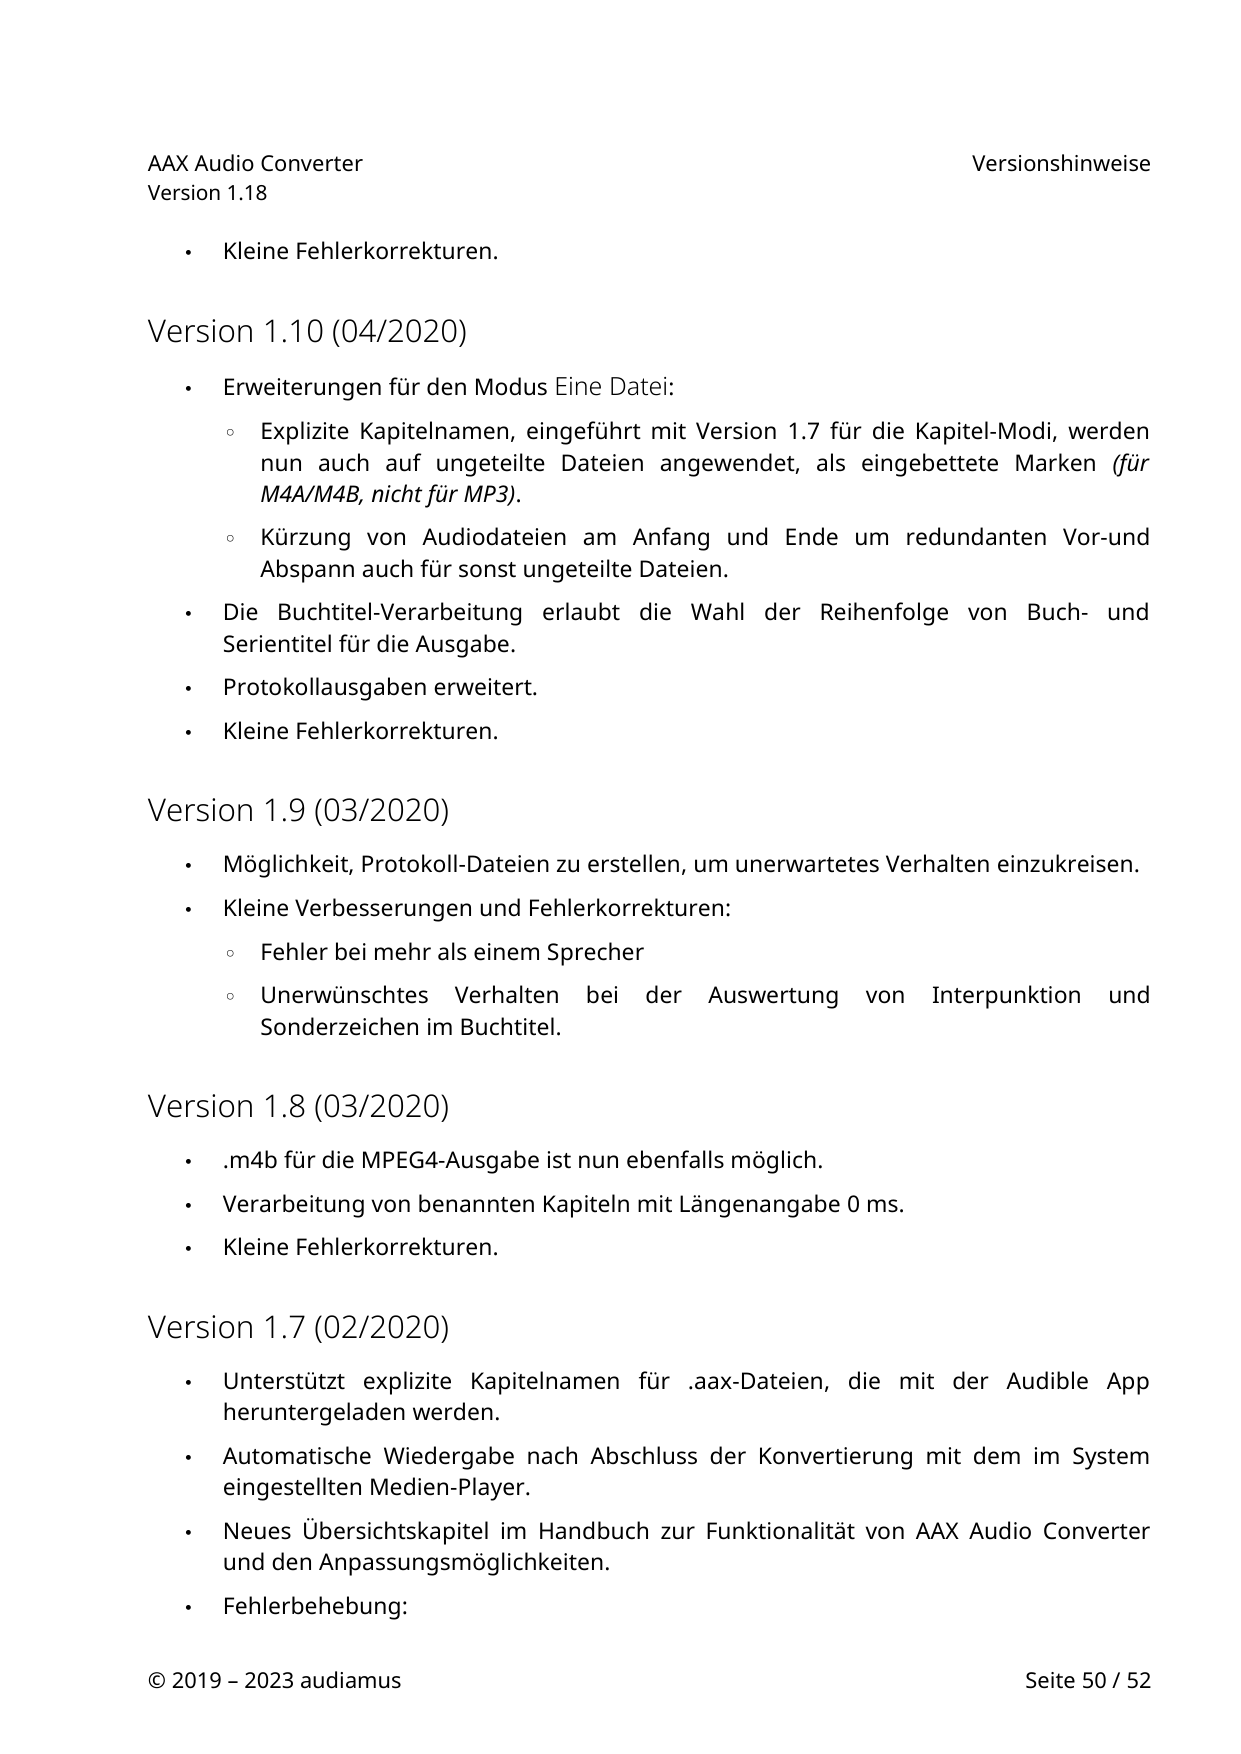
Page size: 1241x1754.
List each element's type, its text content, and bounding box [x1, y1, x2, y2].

list Die Buchtitel-Verarbeitung erlaubt die Wahl der Reihenfolge von Buch- und Serientitel für die Ausgabe. [185, 596, 1152, 659]
list Protokollausgaben erweitert. [185, 671, 1152, 702]
list Kleine Fehlerkorrekturen. [185, 235, 1152, 267]
list Kleine Verbesserungen und Fehlerkorrekturen: [185, 892, 1152, 923]
subtitle Version 1.9 (03/2020) [148, 788, 1152, 831]
list Kürzung von Audiodateien am Anfang und Ende um redundanten Vor-und Abspann auch für sonst ungeteilte Dateien. [223, 521, 1152, 584]
list Automatische Wiedergabe nach Abschluss der Konvertierung mit dem im System eingestellten Medien-Player. [185, 1440, 1152, 1502]
subtitle Version 1.8 (03/2020) [148, 1084, 1152, 1126]
list Kleine Fehlerkorrekturen. [185, 1231, 1152, 1263]
list Kleine Fehlerkorrekturen. [185, 715, 1152, 746]
list Fehlerbehebung: [185, 1589, 1152, 1621]
list Verarbeitung von benannten Kapiteln mit Längenangabe 0 ms. [185, 1188, 1152, 1219]
subtitle Version 1.7 (02/2020) [148, 1304, 1152, 1347]
list Unterstützt explizite Kapitelnamen für .aax-Dateien, die mit der Audible App heruntergeladen werden. [185, 1365, 1152, 1427]
list .m4b für die MPEG4-Ausgabe ist nun ebenfalls möglich. [185, 1144, 1152, 1175]
list Unerwünschtes Verhalten bei der Auswertung von Interpunktion und Sonderzeichen im Buchtitel. [223, 979, 1152, 1042]
list Erweiterungen für den Modus Eine Datei: [185, 369, 1152, 403]
list Fehler bei mehr als einem Sprecher [223, 936, 1152, 967]
list Explizite Kapitelnamen, eingeführt mit Version 1.7 für die Kapitel-Modi, werden nun auch auf ungeteilte Dateien angewendet, als eingebettete Marken (für M4A/M4B, nicht für MP3). [223, 415, 1152, 509]
subtitle Version 1.10 (04/2020) [148, 308, 1152, 351]
list Möglichkeit, Protokoll-Dateien zu erstellen, um unerwartetes Verhalten einzukreisen. [185, 848, 1152, 879]
list Neues Übersichtskapitel im Handbuch zur Funktionalität von AAX Audio Converter und den Anpassungsmöglichkeiten. [185, 1515, 1152, 1577]
